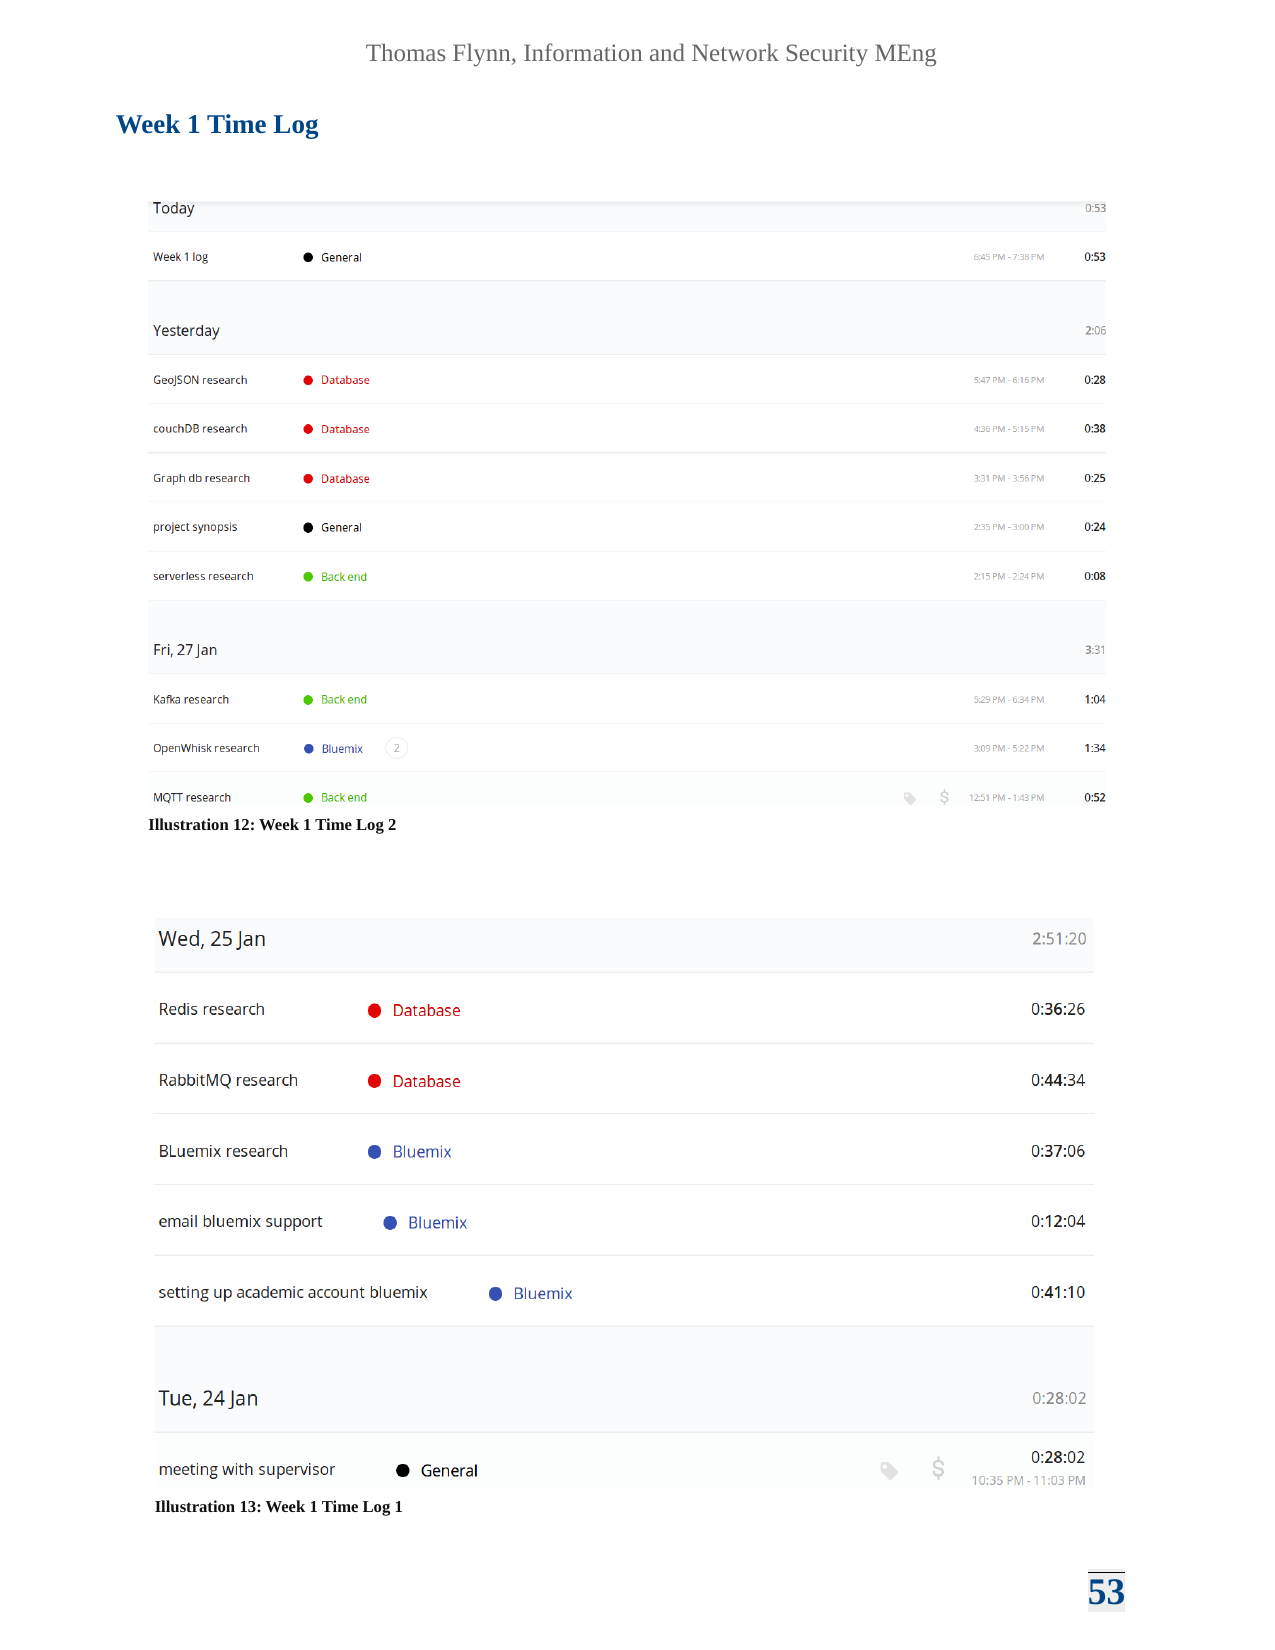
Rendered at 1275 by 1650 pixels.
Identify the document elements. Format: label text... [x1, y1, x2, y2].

picture [154, 918, 1094, 1488]
subtitle [116, 906, 1105, 1535]
subtitle Week 1 Time Log [109, 108, 1125, 139]
subtitle [110, 183, 1106, 851]
picture [148, 195, 1106, 806]
text Illustration 12: Week 1 Time Log 2 [148, 806, 1106, 834]
text Illustration 13: Week 1 Time Log 1 [154, 1488, 1105, 1516]
